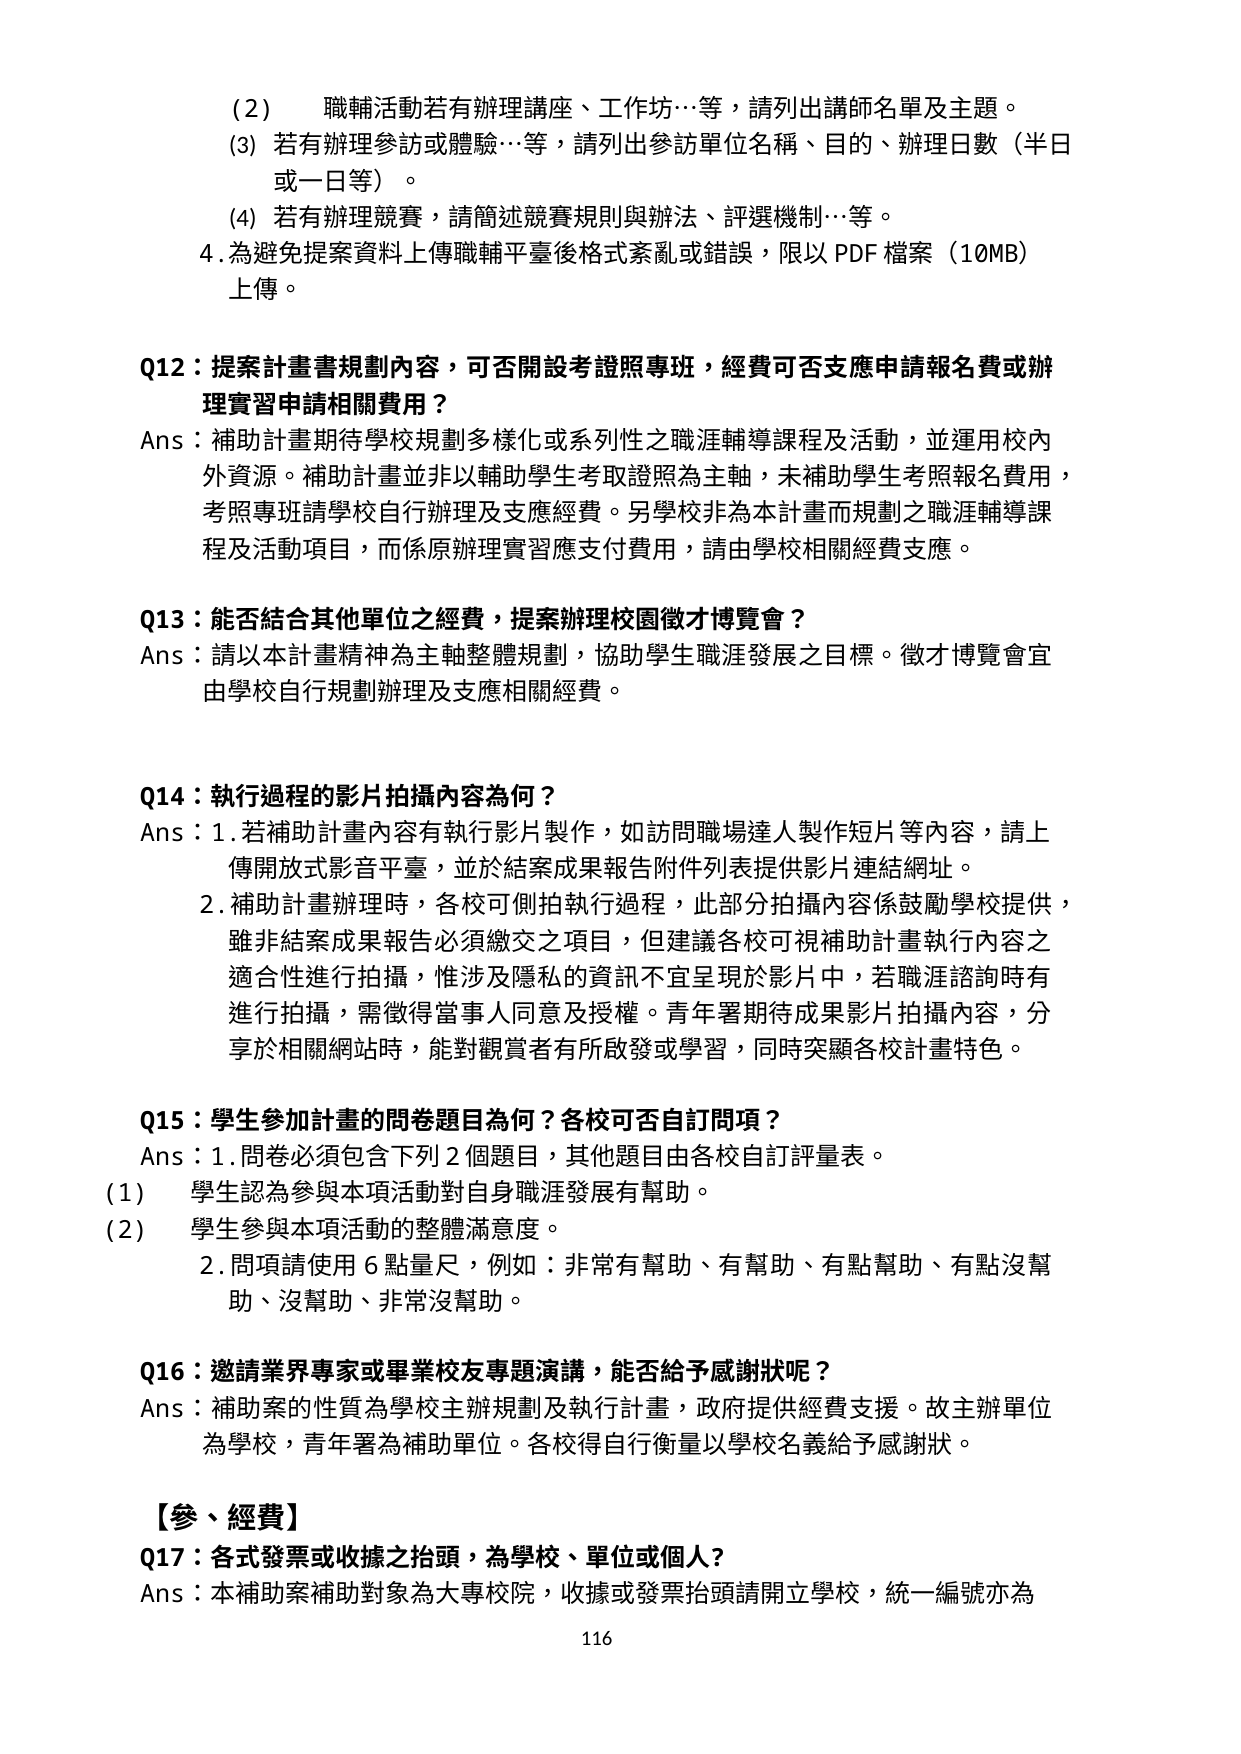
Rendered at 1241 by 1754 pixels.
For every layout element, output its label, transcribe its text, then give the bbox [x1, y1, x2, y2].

text 【參、經費】 [140, 1495, 1053, 1537]
text Q14：執行過程的影片拍攝內容為何？ [140, 776, 1053, 812]
list 若有辦理參訪或體驗…等，請列出參訪單位名稱、目的、辦理日數（半日或一日等）。 [229, 125, 1073, 197]
text 4.為避免提案資料上傳職輔平臺後格式紊亂或錯誤，限以PDF檔案（10MB）上傳。 [199, 234, 1053, 306]
list 若有辦理競賽，請簡述競賽規則與辦法、評選機制…等。 [229, 197, 1073, 234]
text Q15：學生參加計畫的問卷題目為何？各校可否自訂問項？ [140, 1100, 1053, 1137]
text Ans：本補助案補助對象為大專校院，收據或發票抬頭請開立學校，統一編號亦為 [140, 1573, 1053, 1609]
text Ans：補助案的性質為學校主辦規劃及執行計畫，政府提供經費支援。故主辦單位為學校，青年署為補助單位。各校得自行衡量以學校名義給予感謝狀。 [140, 1388, 1053, 1461]
list 學生參與本項活動的整體滿意度。 [102, 1209, 1073, 1245]
text Q16：邀請業界專家或畢業校友專題演講，能否給予感謝狀呢？ [140, 1352, 1053, 1388]
text 2.補助計畫辦理時，各校可側拍執行過程，此部分拍攝內容係鼓勵學校提供，雖非結案成果報告必須繳交之項目，但建議各校可視補助計畫執行內容之適合性進行拍攝，惟涉及隱私的資訊不宜呈現於影片中，若職涯諮詢時有進行拍攝，需徵得當事人同意及授權。青年署期待成果影片拍攝內容，分享於相關網站時，能對觀賞者有所啟發或學習，同時突顯各校計畫特色。 [199, 885, 1053, 1066]
list 職輔活動若有辦理講座、工作坊…等，請列出講師名單及主題。 [229, 89, 1073, 125]
text Ans：1.問卷必須包含下列2個題目，其他題目由各校自訂評量表。 [140, 1137, 1053, 1173]
text Q12：提案計畫書規劃內容，可否開設考證照專班，經費可否支應申請報名費或辦理實習申請相關費用？ [140, 348, 1053, 420]
text Q17：各式發票或收據之抬頭，為學校、單位或個人? [140, 1537, 1053, 1573]
text Ans：補助計畫期待學校規劃多樣化或系列性之職涯輔導課程及活動，並運用校內外資源。補助計畫並非以輔助學生考取證照為主軸，未補助學生考照報名費用，考照專班請學校自行辦理及支應經費。另學校非為本計畫而規劃之職涯輔導課程及活動項目，而係原辦理實習應支付費用，請由學校相關經費支應。 [140, 420, 1053, 565]
text Ans：請以本計畫精神為主軸整體規劃，協助學生職涯發展之目標。徵才博覽會宜由學校自行規劃辦理及支應相關經費。 [140, 636, 1053, 708]
text 2.問項請使用6點量尺，例如：非常有幫助、有幫助、有點幫助、有點沒幫助、沒幫助、非常沒幫助。 [199, 1245, 1053, 1318]
text Q13：能否結合其他單位之經費，提案辦理校園徵才博覽會？ [140, 599, 1053, 636]
text Ans：1.若補助計畫內容有執行影片製作，如訪問職場達人製作短片等內容，請上傳開放式影音平臺，並於結案成果報告附件列表提供影片連結網址。 [140, 812, 1053, 885]
list 學生認為參與本項活動對自身職涯發展有幫助。 [102, 1173, 1073, 1209]
